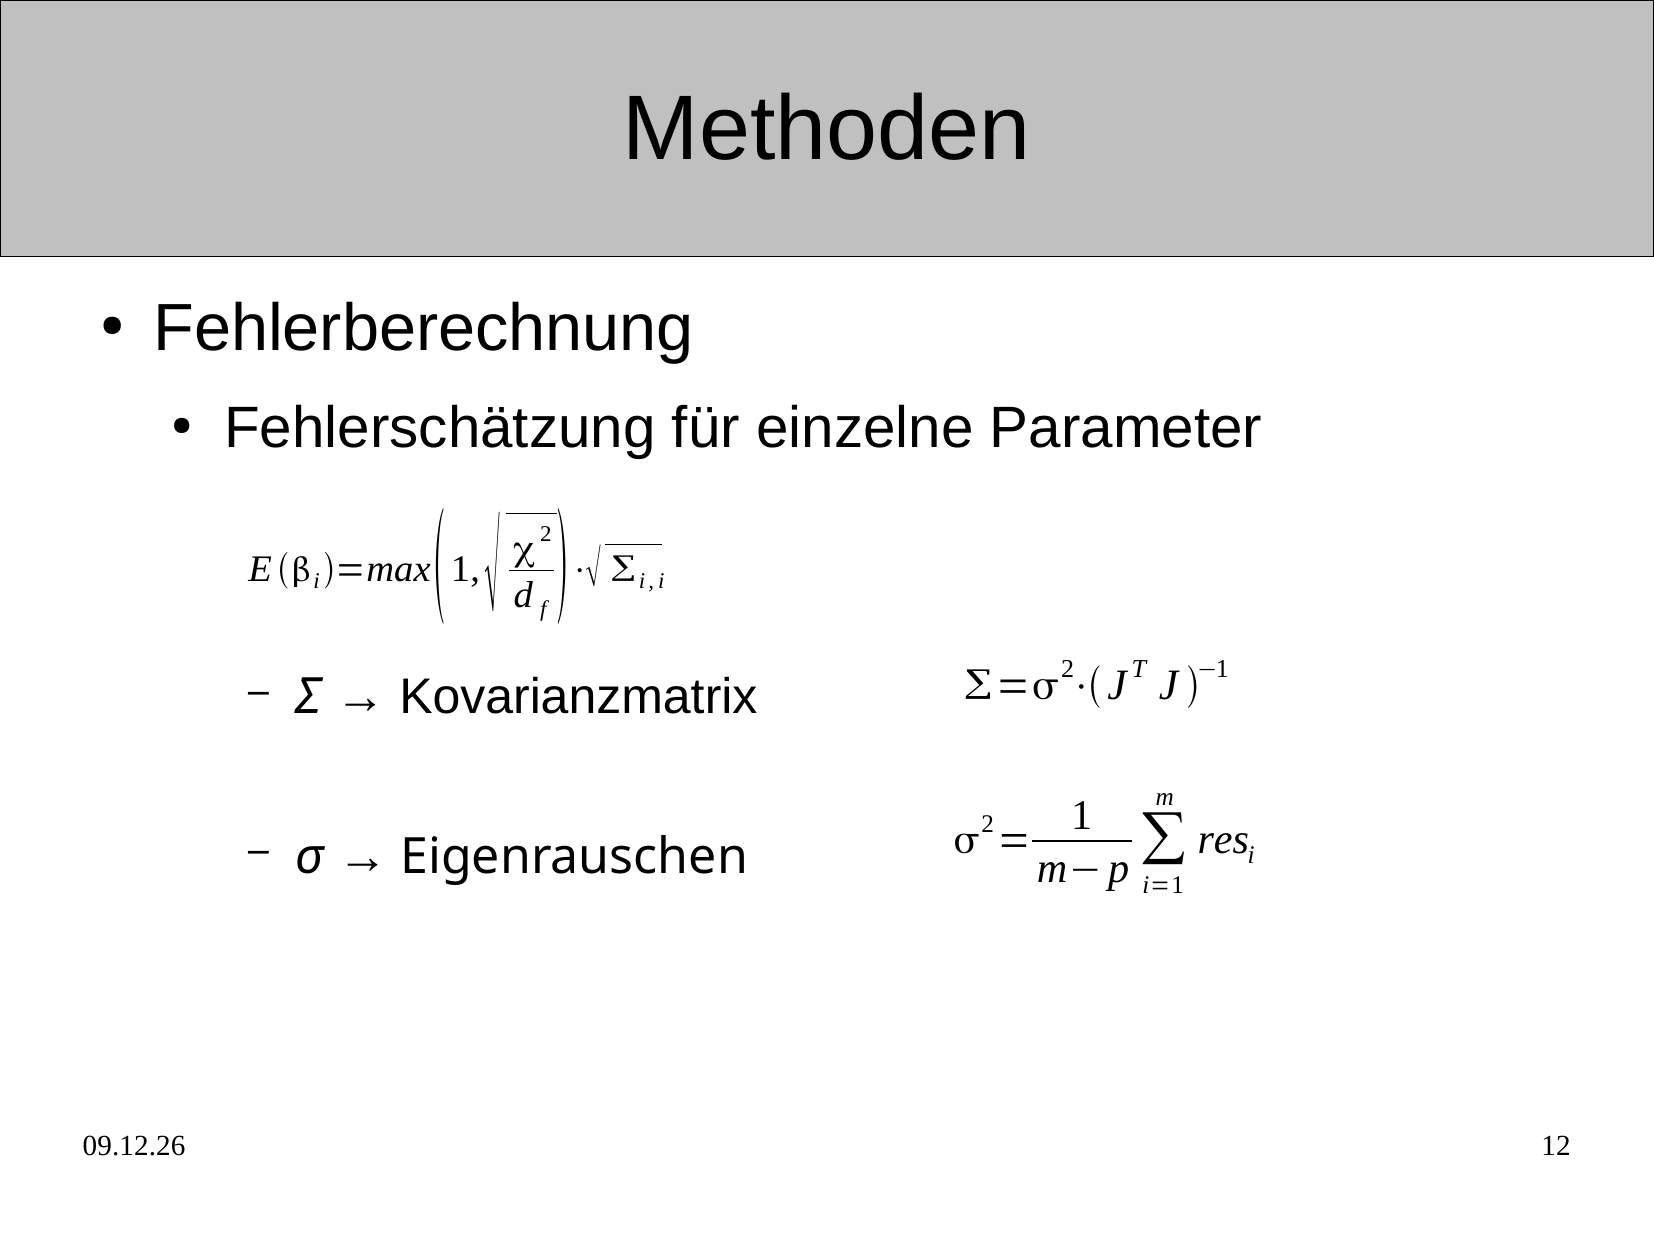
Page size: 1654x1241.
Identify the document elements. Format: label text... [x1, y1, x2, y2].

chart [941, 781, 1267, 898]
title Methoden [0, 0, 1654, 257]
chart [236, 506, 673, 626]
list Fehlerberechnung Fehlerschätzung für einzelne Parameter Σ → Kovarianzmatrix σ → Eigenrauschen [82, 290, 1571, 1109]
chart [949, 653, 1241, 709]
